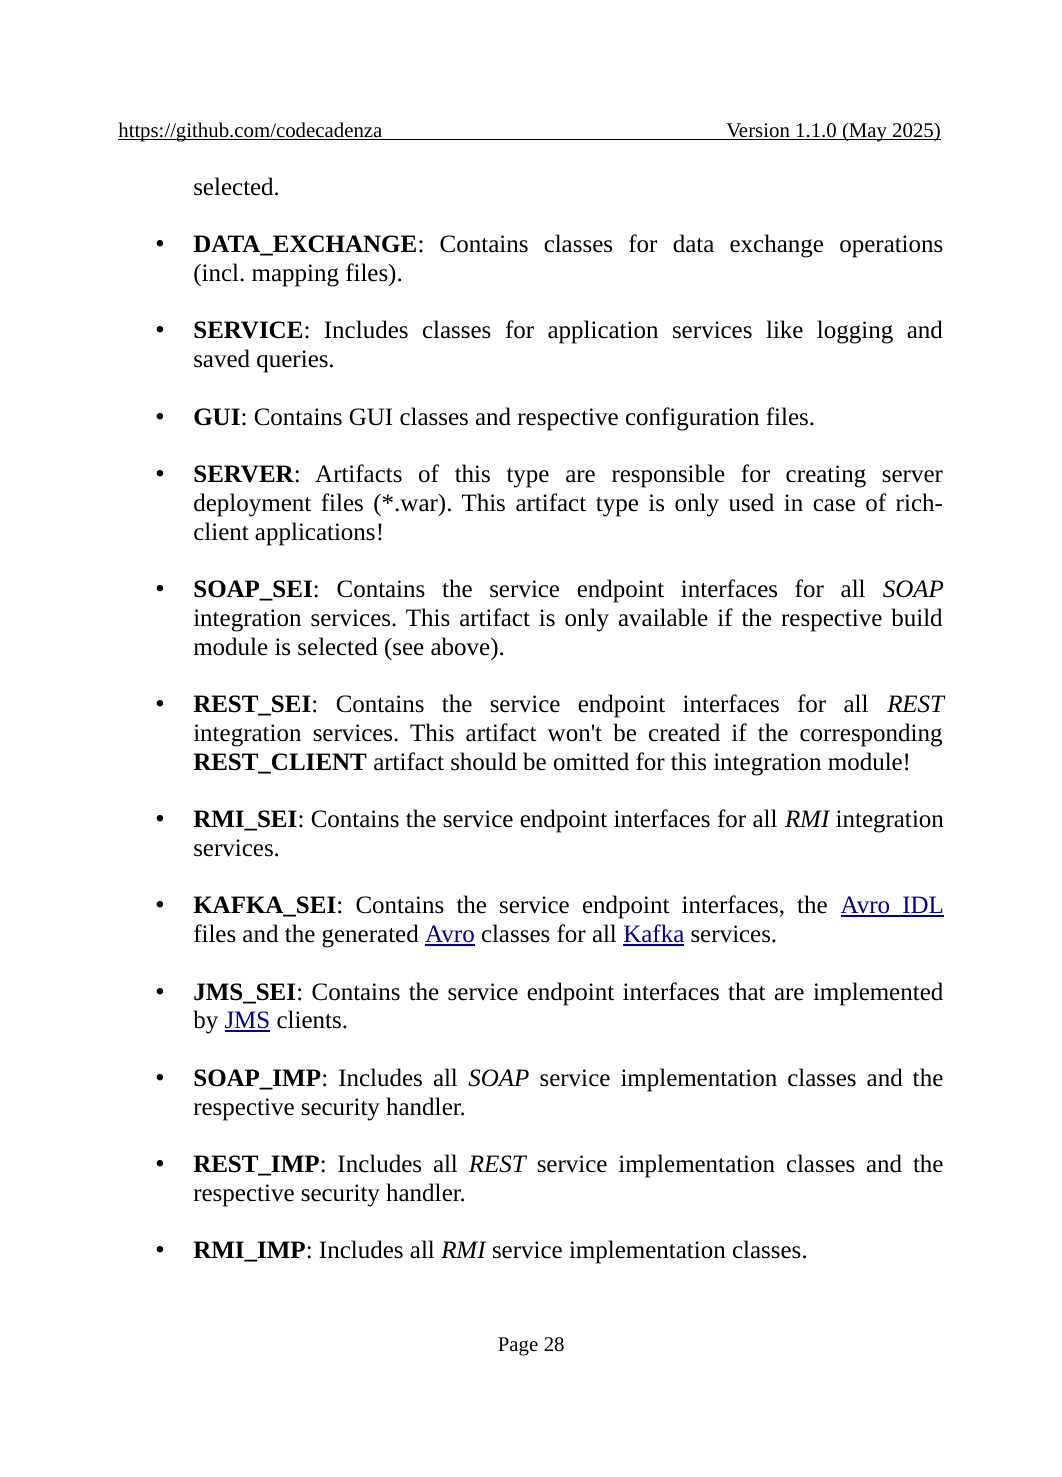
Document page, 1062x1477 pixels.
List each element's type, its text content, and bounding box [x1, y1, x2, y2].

list selected. [156, 172, 944, 200]
list SERVER: Artifacts of this type are responsible for creating server deployment files (*.war). This artifact type is only used in case of rich-client applications! [156, 459, 944, 545]
list GUI: Contains GUI classes and respective configuration files. [156, 402, 944, 430]
list REST_IMP: Includes all REST service implementation classes and the respective security handler. [156, 1149, 944, 1207]
list DATA_EXCHANGE: Contains classes for data exchange operations (incl. mapping files). [156, 229, 944, 287]
list JMS_SEI: Contains the service endpoint interfaces that are implemented by JMS clients. [156, 977, 944, 1034]
list KAFKA_SEI: Contains the service endpoint interfaces, the Avro IDL files and the generated Avro classes for all Kafka services. [156, 890, 944, 948]
list SOAP_IMP: Includes all SOAP service implementation classes and the respective security handler. [156, 1063, 944, 1120]
list REST_SEI: Contains the service endpoint interfaces for all REST integration services. This artifact won't be created if the corresponding REST_CLIENT artifact should be omitted for this integration module! [156, 689, 944, 775]
list RMI_SEI: Contains the service endpoint interfaces for all RMI integration services. [156, 804, 944, 862]
list SERVICE: Includes classes for application services like logging and saved queries. [156, 315, 944, 373]
list RMI_IMP: Includes all RMI service implementation classes. [156, 1235, 944, 1264]
list SOAP_SEI: Contains the service endpoint interfaces for all SOAP integration services. This artifact is only available if the respective build module is selected (see above). [156, 574, 944, 660]
